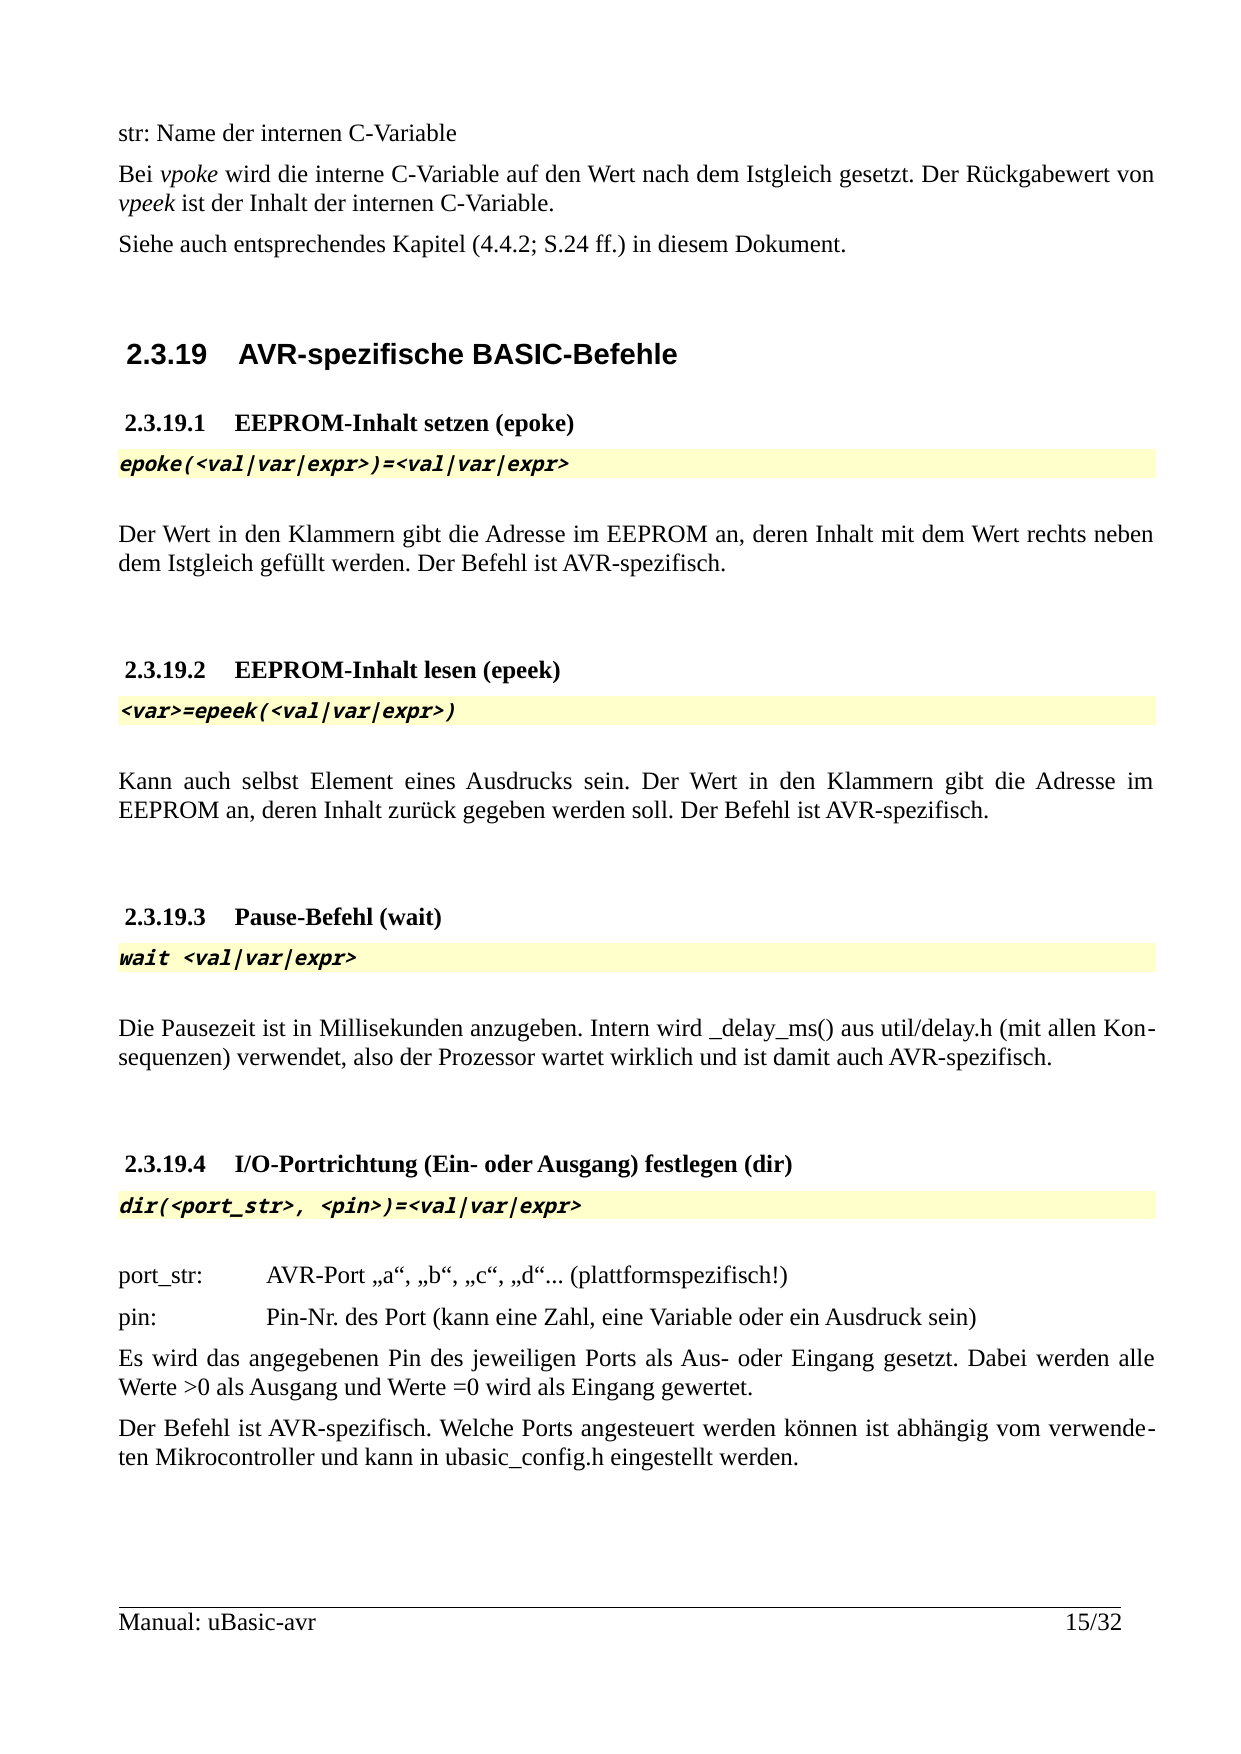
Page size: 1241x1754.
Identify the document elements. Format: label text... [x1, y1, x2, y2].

text epoke(<val|var|expr>)=<val|var|expr> [118, 449, 1156, 478]
text str: Name der internen C-Variable [118, 118, 1156, 147]
text Kann auch selbst Element eines Ausdrucks sein. Der Wert in den Klammern gibt die Adresse im EEPROM an, deren Inhalt zurück gegeben werden soll. Der Befehl ist AVR-spezifisch. [118, 766, 1156, 823]
subtitle I/O-Portrichtung (Ein- oder Ausgang) festlegen (dir) [118, 1149, 1156, 1178]
text pin: Pin-Nr. des Port (kann eine Zahl, eine Variable oder ein Ausdruck sein) [118, 1302, 1156, 1330]
subtitle EEPROM-Inhalt lesen (epeek) [118, 655, 1156, 684]
text <var>=epeek(<val|var|expr>) [118, 696, 1156, 725]
text Siehe auch entsprechendes Kapitel (4.4.2; S.24 ff.) in diesem Dokument. [118, 229, 1156, 258]
text dir(<port_str>, <pin>)=<val|var|expr> [118, 1191, 1156, 1219]
subtitle Pause-Befehl (wait) [118, 902, 1156, 931]
text port_str: AVR-Port „a“, „b“, „c“, „d“... (plattformspezifisch!) [118, 1260, 1156, 1289]
text Es wird das angegebenen Pin des jeweiligen Ports als Aus- oder Eingang gesetzt. Dabei werden alle Werte >0 als Ausgang und Werte =0 wird als Eingang gewertet. [118, 1343, 1156, 1400]
text wait <val|var|expr> [118, 943, 1156, 972]
text Der Wert in den Klammern gibt die Adresse im EEPROM an, deren Inhalt mit dem Wert rechts neben dem Istgleich gefüllt werden. Der Befehl ist AVR-spezifisch. [118, 519, 1156, 576]
subtitle EEPROM-Inhalt setzen (epoke) [118, 408, 1156, 437]
text Der Befehl ist AVR-spezifisch. Welche Ports angesteuert werden können ist abhängig vom verwende­ten Mikrocontroller und kann in ubasic_config.h eingestellt werden. [118, 1413, 1156, 1470]
text Die Pausezeit ist in Millisekunden anzugeben. Intern wird _delay_ms() aus util/delay.h (mit allen Kon­sequenzen) verwendet, also der Prozessor wartet wirklich und ist damit auch AVR-spezifisch. [118, 1013, 1156, 1071]
text Bei vpoke wird die interne C-Variable auf den Wert nach dem Istgleich gesetzt. Der Rückgabewert von vpeek ist der Inhalt der internen C-Variable. [118, 159, 1156, 217]
subtitle AVR-spezifische BASIC-Befehle [118, 337, 1156, 370]
